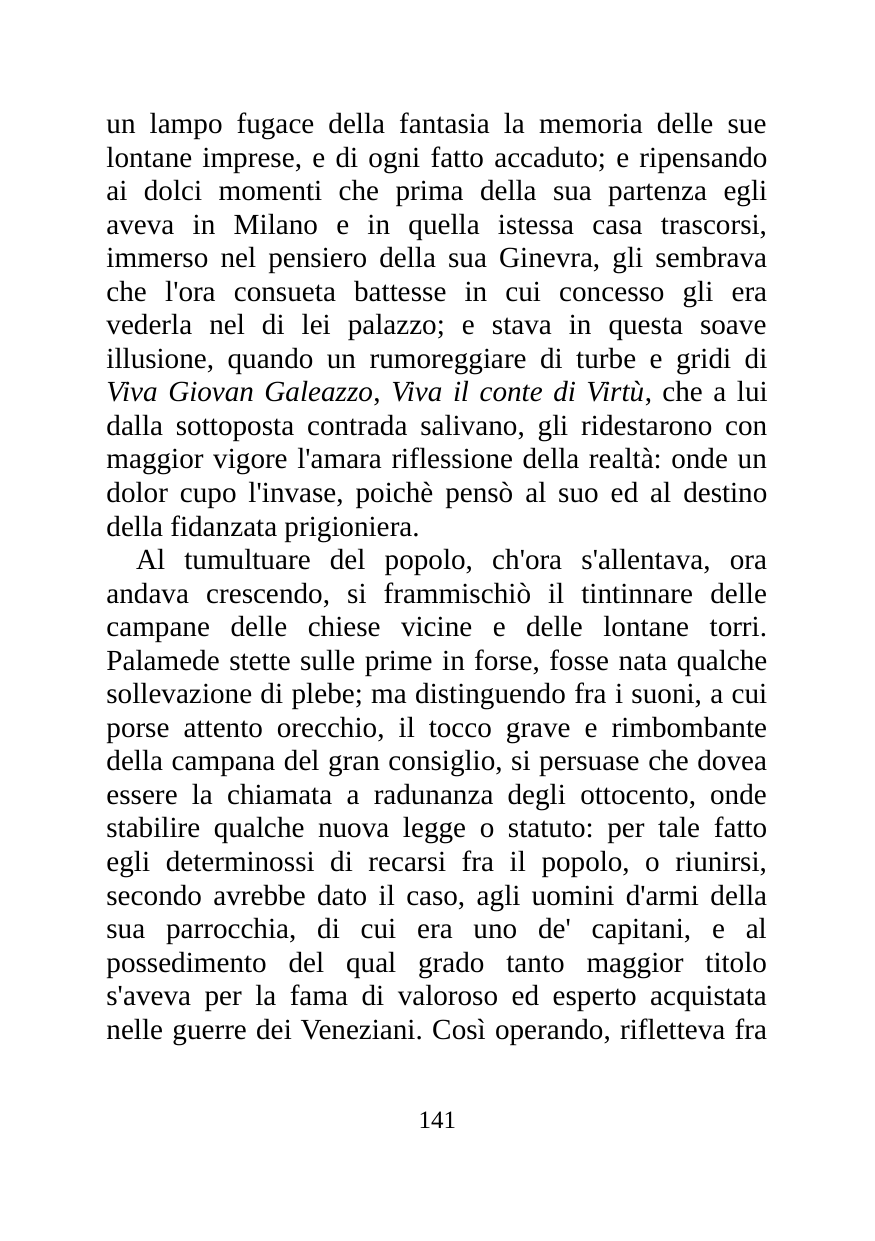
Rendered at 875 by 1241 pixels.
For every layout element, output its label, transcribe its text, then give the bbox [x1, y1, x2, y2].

text Al tumultuare del popolo, ch'ora s'allentava, ora andava crescendo, si frammischiò il tintinnare delle campane delle chiese vicine e delle lontane torri. Palamede stette sulle prime in forse, fosse nata qualche sollevazione di plebe; ma distinguendo fra i suoni, a cui porse attento orecchio, il tocco grave e rimbombante della campana del gran consiglio, si persuase che dovea essere la chiamata a radunanza degli ottocento, onde stabilire qualche nuova legge o statuto: per tale fatto egli determinossi di recarsi fra il popolo, o riunirsi, secondo avrebbe dato il caso, agli uomini d'armi della sua parrocchia, di cui era uno de' capitani, e al possedimento del qual grado tanto maggior titolo s'aveva per la fama di valoroso ed esperto acquistata nelle guerre dei Veneziani. Così operando, rifletteva fra [106, 542, 768, 1045]
text un lampo fugace della fantasia la memoria delle sue lontane imprese, e di ogni fatto accaduto; e ripensando ai dolci momenti che prima della sua partenza egli aveva in Milano e in quella istessa casa trascorsi, immerso nel pensiero della sua Ginevra, gli sembrava che l'ora consueta battesse in cui concesso gli era vederla nel di lei palazzo; e stava in questa soave illusione, quando un rumoreggiare di turbe e gridi di Viva Giovan Galeazzo, Viva il conte di Virtù, che a lui dalla sottoposta contrada salivano, gli ridestarono con maggior vigore l'amara riflessione della realtà: onde un dolor cupo l'invase, poichè pensò al suo ed al destino della fidanzata prigioniera. [106, 106, 768, 542]
